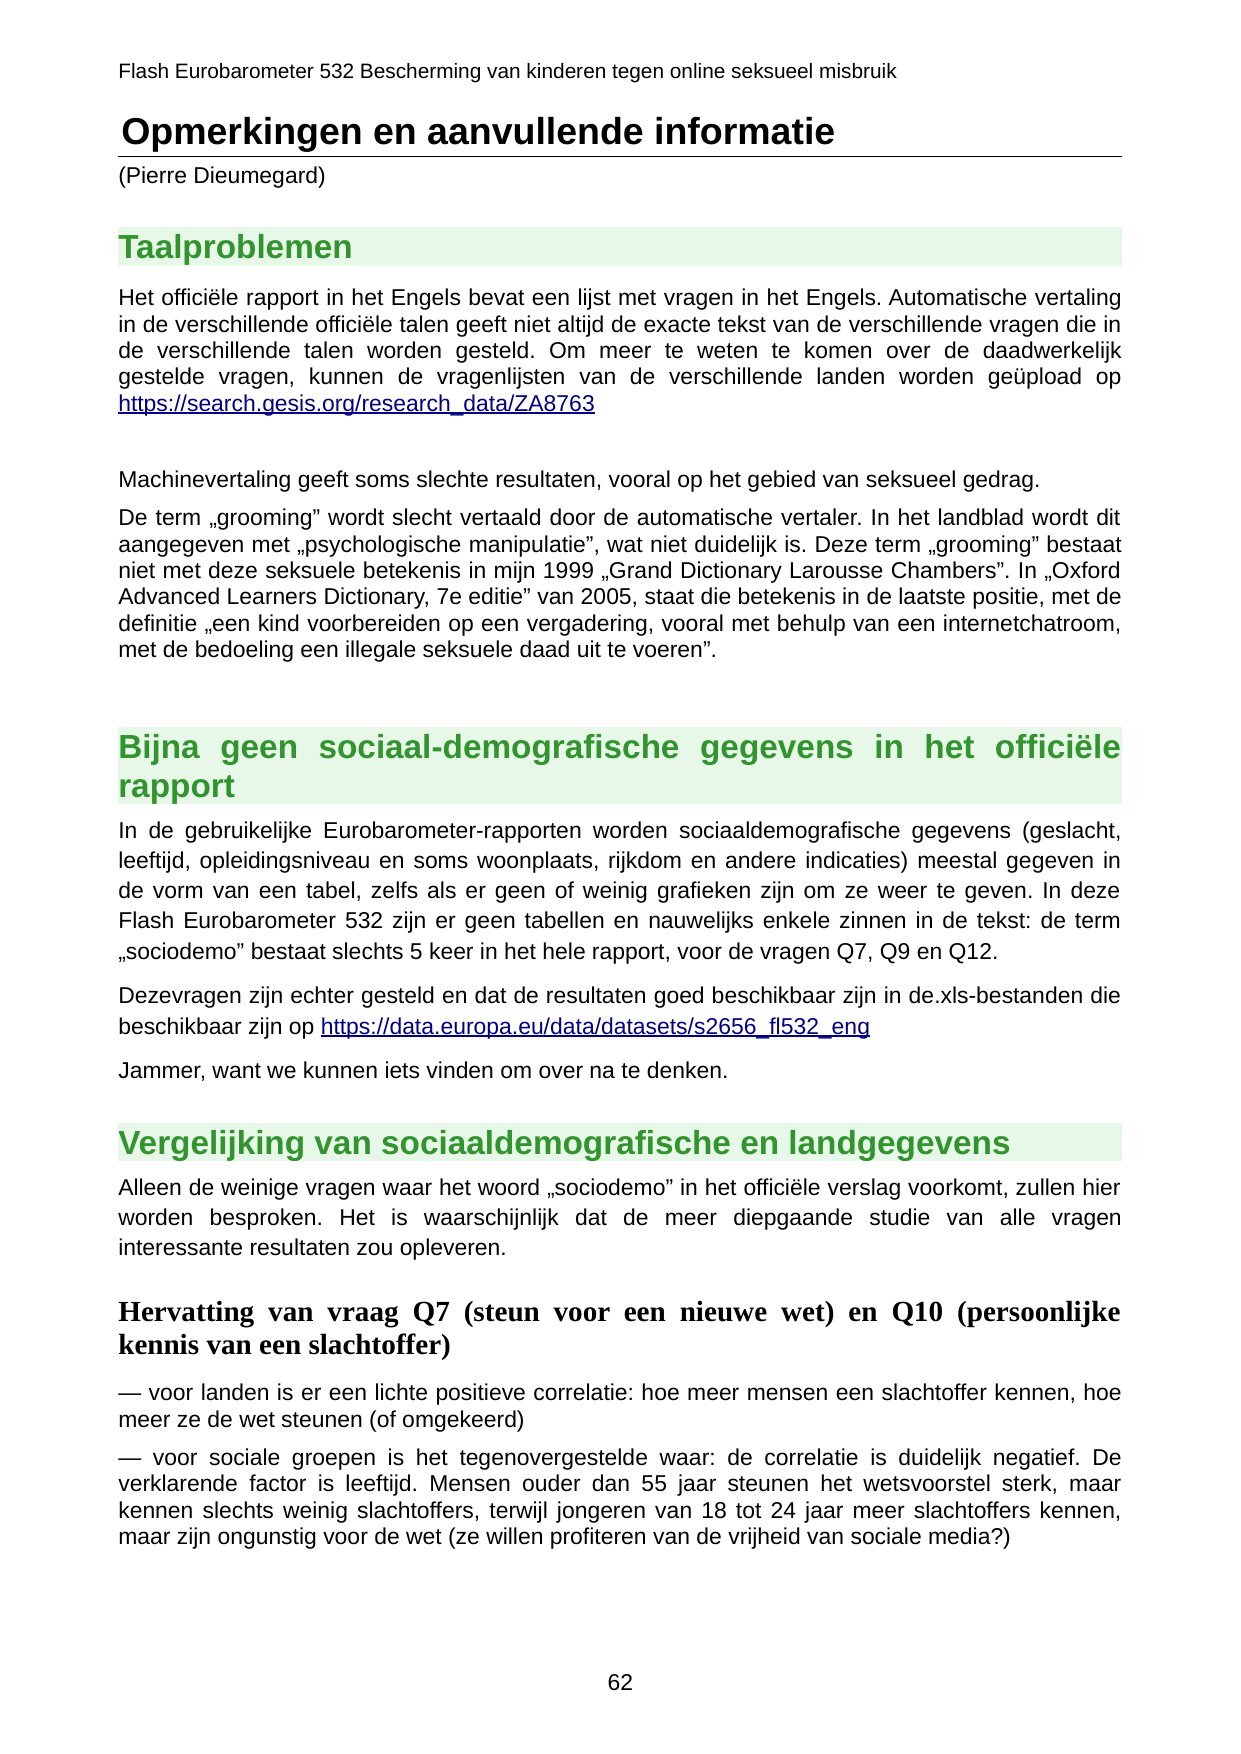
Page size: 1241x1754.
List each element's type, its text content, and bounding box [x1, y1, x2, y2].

text In de gebruikelijke Eurobarometer-rapporten worden sociaaldemografische gegevens (geslacht, leeftijd, opleidingsniveau en soms woonplaats, rijkdom en andere indicaties) meestal gegeven in de vorm van een tabel, zelfs als er geen of weinig grafieken zijn om ze weer te geven. In deze Flash Eurobarometer 532 zijn er geen tabellen en nauwelijks enkele zinnen in de tekst: de term „sociodemo” bestaat slechts 5 keer in het hele rapport, voor de vragen Q7, Q9 en Q12. [118, 817, 1122, 964]
text (Pierre Dieumegard) [118, 162, 1122, 188]
text Machinevertaling geeft soms slechte resultaten, vooral op het gebied van seksueel gedrag. [118, 466, 1122, 492]
subtitle Taalproblemen [118, 227, 1122, 266]
text De term „grooming” wordt slecht vertaald door de automatische vertaler. In het landblad wordt dit aangegeven met „psychologische manipulatie”, wat niet duidelijk is. Deze term „grooming” bestaat niet met deze seksuele betekenis in mijn 1999 „Grand Dictionary Larousse Chambers”. In „Oxford Advanced Learners Dictionary, 7e editie” van 2005, staat die betekenis in de laatste positie, met de definitie „een kind voorbereiden op een vergadering, vooral met behulp van een internetchatroom, met de bedoeling een illegale seksuele daad uit te voeren”. [118, 504, 1122, 662]
subtitle Opmerkingen en aanvullende informatie [118, 107, 1122, 156]
subtitle Hervatting van vraag Q7 (steun voor een nieuwe wet) en Q10 (persoonlijke kennis van een slachtoffer) [118, 1294, 1122, 1361]
subtitle Vergelijking van sociaaldemografische en landgegevens [118, 1123, 1122, 1161]
subtitle Bijna geen sociaal-demografische gegevens in het officiële rapport [118, 727, 1122, 804]
text Het officiële rapport in het Engels bevat een lijst met vragen in het Engels. Automatische vertaling in de verschillende officiële talen geeft niet altijd de exacte tekst van de verschillende vragen die in de verschillende talen worden gesteld. Om meer te weten te komen over de daadwerkelijk gestelde vragen, kunnen de vragenlijsten van de verschillende landen worden geüpload op https://search.gesis.org/research_data/ZA8763 [118, 284, 1122, 416]
text Alleen de weinige vragen waar het woord „sociodemo” in het officiële verslag voorkomt, zullen hier worden besproken. Het is waarschijnlijk dat de meer diepgaande studie van alle vragen interessante resultaten zou opleveren. [118, 1174, 1122, 1261]
text — voor landen is er een lichte positieve correlatie: hoe meer mensen een slachtoffer kennen, hoe meer ze de wet steunen (of omgekeerd) [118, 1379, 1122, 1432]
text — voor sociale groepen is het tegenovergestelde waar: de correlatie is duidelijk negatief. De verklarende factor is leeftijd. Mensen ouder dan 55 jaar steunen het wetsvoorstel sterk, maar kennen slechts weinig slachtoffers, terwijl jongeren van 18 tot 24 jaar meer slachtoffers kennen, maar zijn ongunstig voor de wet (ze willen profiteren van de vrijheid van sociale media?) [118, 1444, 1122, 1549]
text Jammer, want we kunnen iets vinden om over na te denken. [118, 1057, 1122, 1084]
text Dezevragen zijn echter gesteld en dat de resultaten goed beschikbaar zijn in de.xls-bestanden die beschikbaar zijn op https://data.europa.eu/data/datasets/s2656_fl532_eng [118, 982, 1122, 1039]
